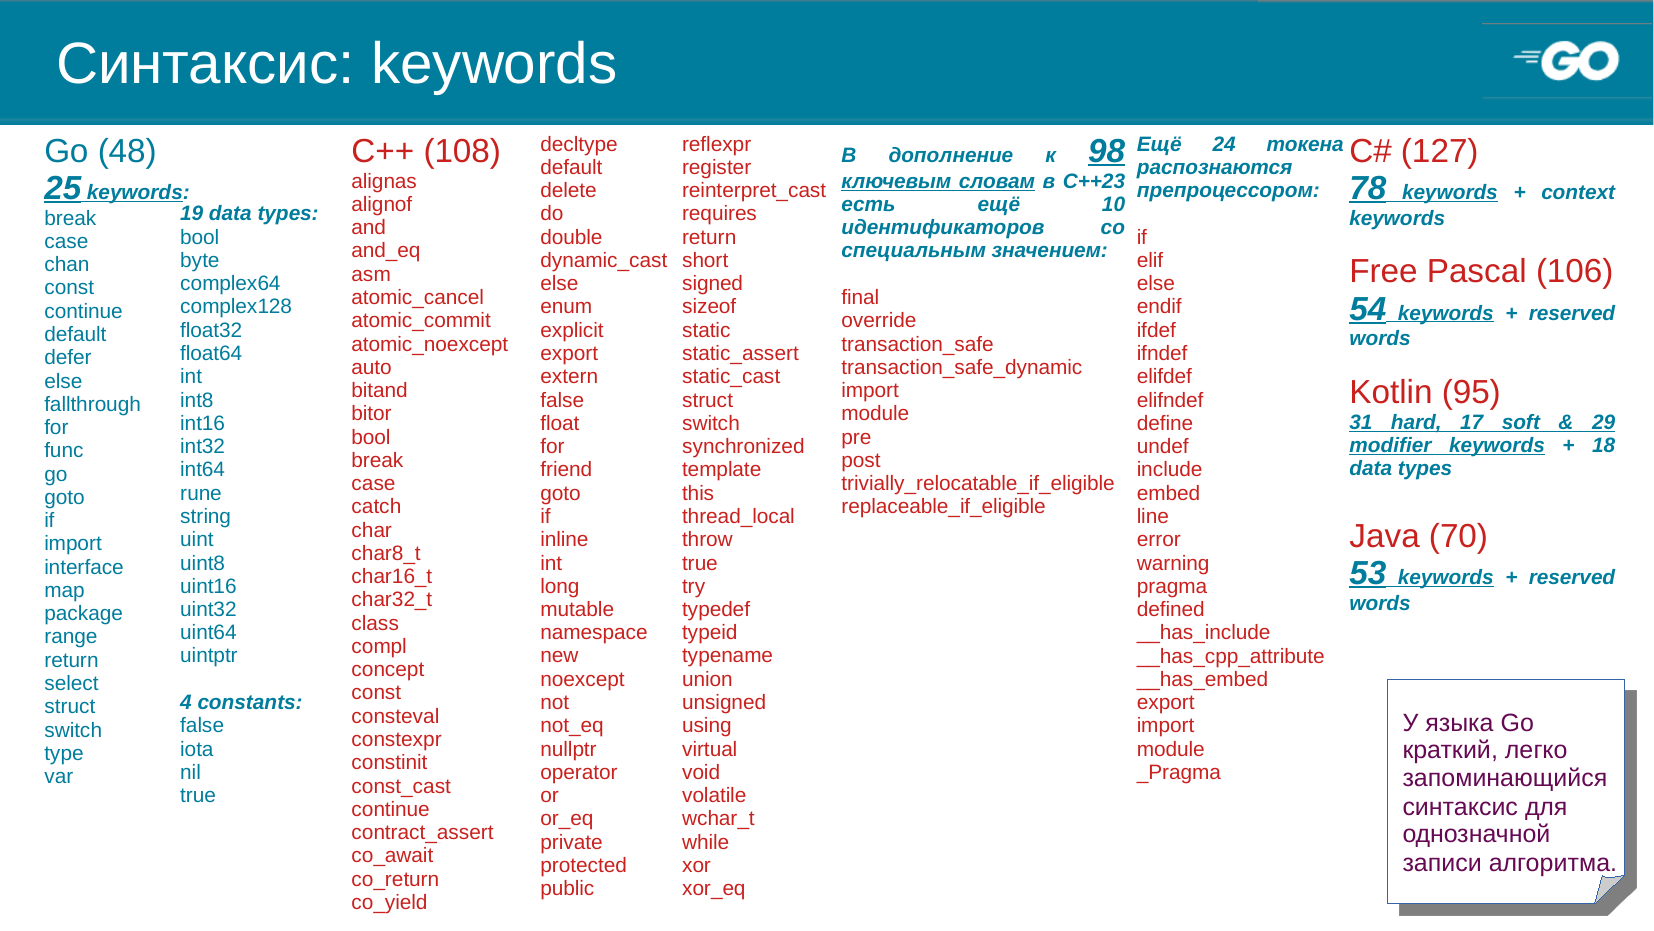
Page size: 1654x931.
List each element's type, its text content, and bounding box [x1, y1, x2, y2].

text_box У языка Go краткий, легко запоминающийся синтаксис для однозначной записи алгоритма. [1387, 679, 1625, 904]
text_box reflexpr register reinterpret_cast requires return short signed sizeof static static_assert static_cast struct switch synchronized template this thread_local throw true try typedef typeid typename union unsigned using virtual void volatile wchar_t while xor xor_eq [667, 124, 826, 922]
text_box Синтаксис: keywords [41, 23, 1495, 104]
text_box В дополнение к 98 ключевым словам в C++23 есть ещё 10 идентификаторов со специальным значением: final override transaction_safe transaction_safe_dynamic import module pre post trivially_relocatable_if_eligible replaceable_if_eligible [826, 124, 1140, 922]
text_box Go (48) 25 keywords: break case chan const continue default defer else fallthrough for func go goto if import interface map package range return select struct switch type var [29, 124, 165, 886]
picture [1542, 41, 1619, 81]
text_box decltype default delete do double dynamic_cast else enum explicit export extern false float for friend goto if inline int long mutable namespace new noexcept not not_eq nullptr operator or or_eq private protected public [525, 124, 667, 922]
text_box Ещё 24 токена распознаются препроцессором: if elif else endif ifdef ifndef elifdef elifndef define undef include embed line error warning pragma defined __has_include __has_cpp_attribute __has_embed export import module _Pragma [1122, 125, 1334, 922]
text_box С++ (108) alignas alignof and and_eq asm atomic_cancel atomic_commit atomic_noexcept auto bitand bitor bool break case catch char char8_t char16_t char32_t class compl concept const consteval constexpr constinit const_cast continue contract_assert co_await co_return co_yield [336, 124, 525, 922]
text_box 19 data types: bool byte complex64 complex128 float32 float64 int int8 int16 int32 int64 rune string uint uint8 uint16 uint32 uint64 uintptr 4 constants: false iota nil true [165, 124, 337, 886]
text_box C# (127) 78 keywords + context keywords Free Pascal (106) 54 keywords + reserved words Kotlin (95) 31 hard, 17 soft & 29 modifier keywords + 18 data types Java (70) 53 keywords + reserved words [1334, 124, 1630, 922]
